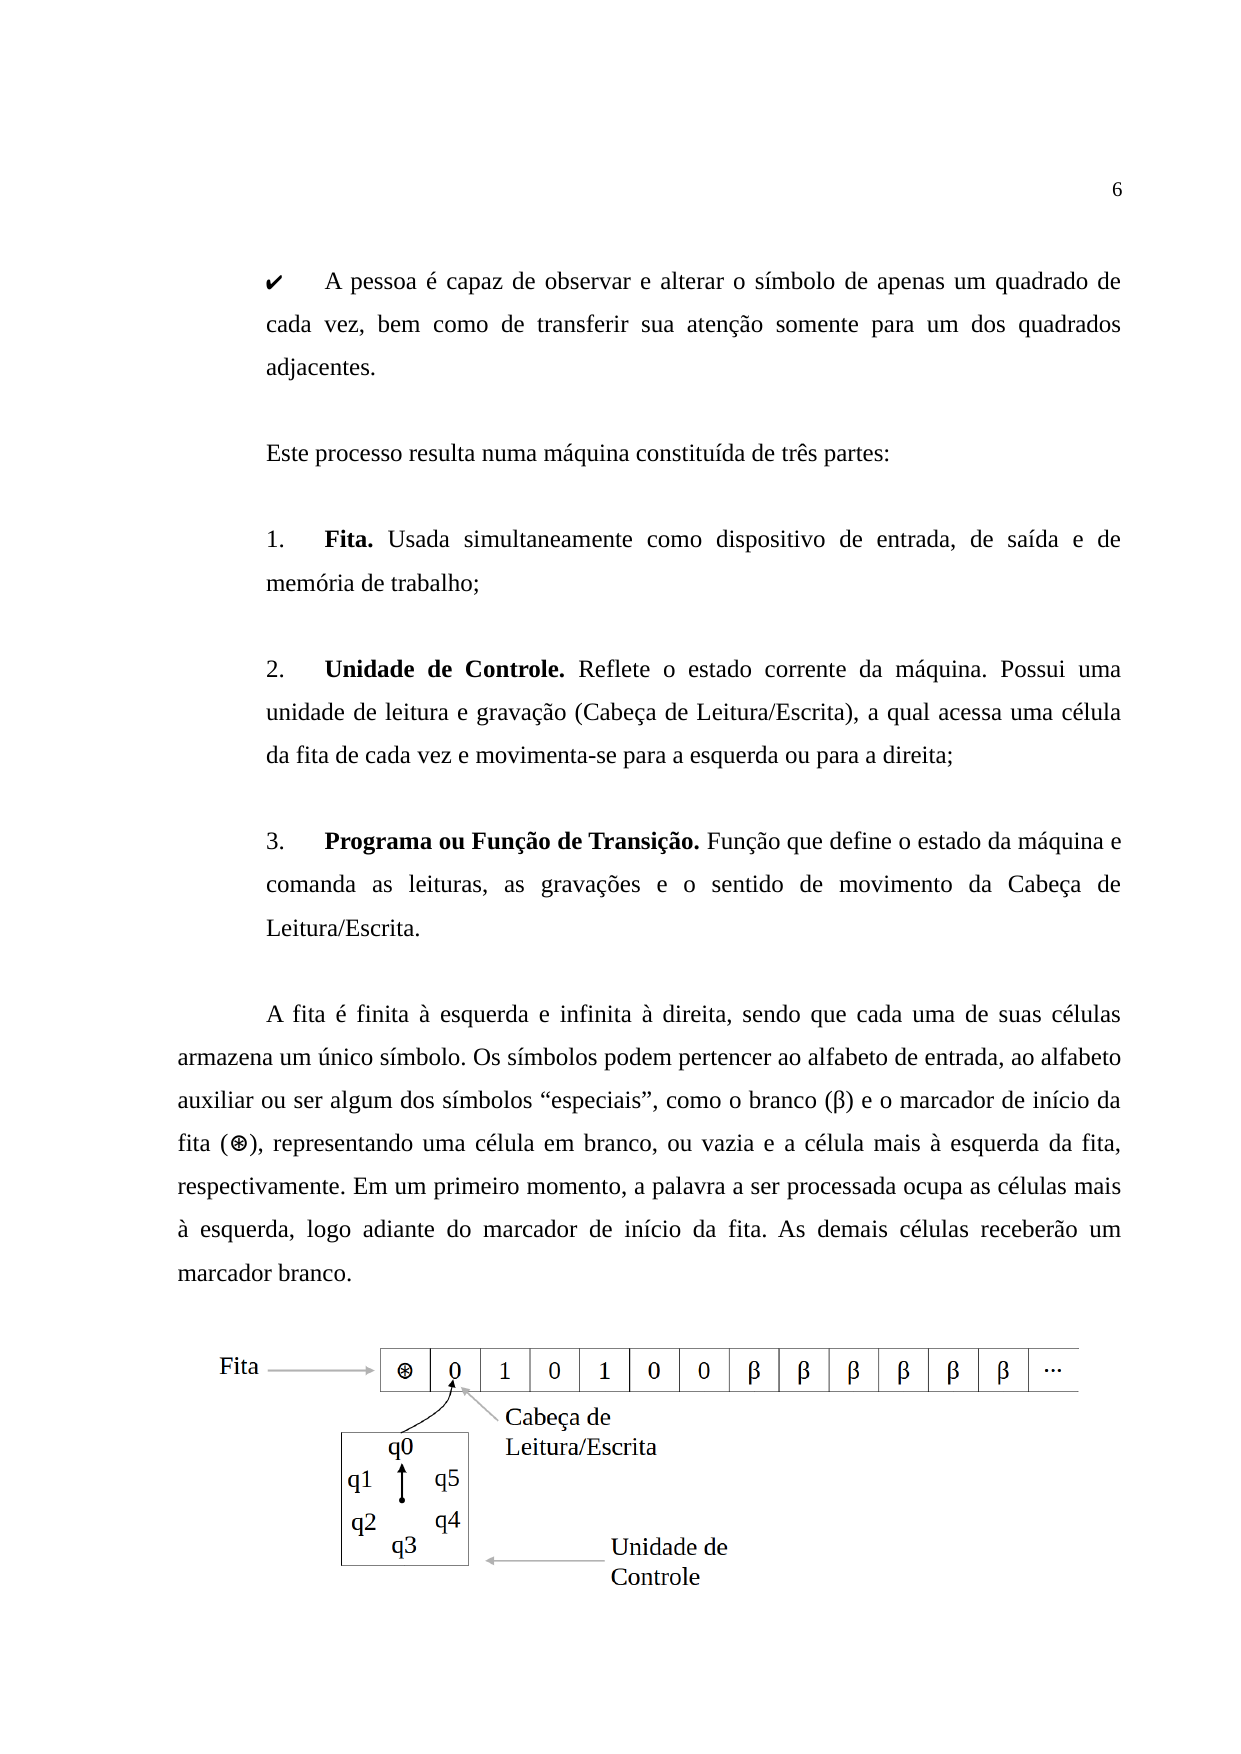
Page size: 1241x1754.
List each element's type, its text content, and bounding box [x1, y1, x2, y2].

picture [216, 1343, 1083, 1591]
list A pessoa é capaz de observar e alterar o símbolo de apenas um quadrado de cada vez, bem como de transferir sua atenção somente para um dos quadrados adjacentes. [266, 266, 1122, 381]
text Este processo resulta numa máquina constituída de três partes: [177, 438, 1122, 467]
list Unidade de Controle. Reflete o estado corrente da máquina. Possui uma unidade de leitura e gravação (Cabeça de Leitura/Escrita), a qual acessa uma célula da fita de cada vez e movimenta-se para a esquerda ou para a direita; [266, 654, 1122, 769]
list Programa ou Função de Transição. Função que define o estado da máquina e comanda as leituras, as gravações e o sentido de movimento da Cabeça de Leitura/Escrita. [266, 826, 1122, 941]
text A fita é finita à esquerda e infinita à direita, sendo que cada uma de suas células armazena um único símbolo. Os símbolos podem pertencer ao alfabeto de entrada, ao alfabeto auxiliar ou ser algum dos símbolos “especiais”, como o branco (β) e o marcador de início da fita (⊛), representando uma célula em branco, ou vazia e a célula mais à esquerda da fita, respectivamente. Em um primeiro momento, a palavra a ser processada ocupa as células mais à esquerda, logo adiante do marcador de início da fita. As demais células receberão um marcador branco. [177, 999, 1122, 1286]
list Fita. Usada simultaneamente como dispositivo de entrada, de saída e de memória de trabalho; [266, 524, 1122, 596]
